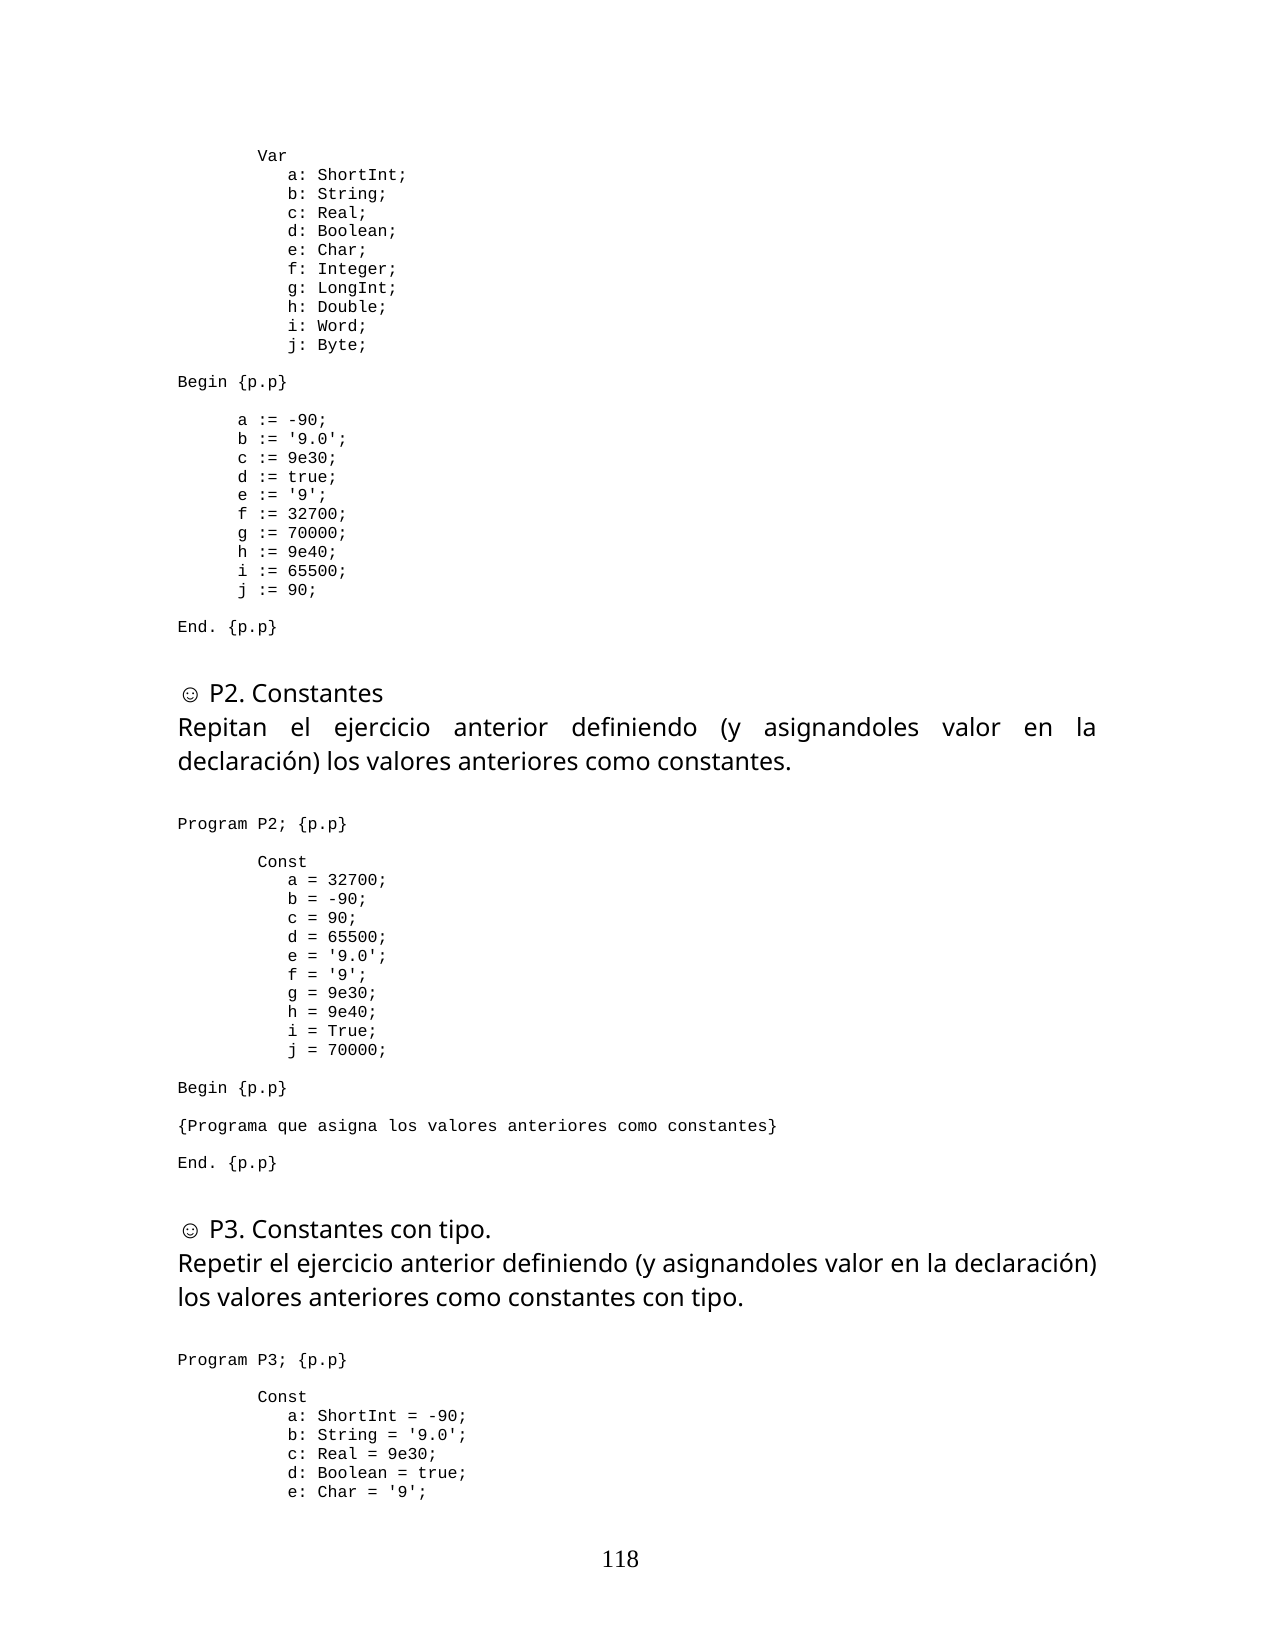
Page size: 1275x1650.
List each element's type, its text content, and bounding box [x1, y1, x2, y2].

text d: Boolean = true; [177, 1464, 1098, 1483]
text c := 9e30; [177, 449, 1098, 468]
text h = 9e40; [177, 1004, 1098, 1023]
text g := 70000; [177, 525, 1098, 543]
text d := true; [177, 468, 1098, 487]
text Begin {p.p} [177, 374, 1098, 393]
text a := -90; [177, 412, 1098, 430]
text Var [177, 148, 1098, 166]
text ☺ P3. Constantes con tipo. [177, 1211, 1098, 1245]
text Const [177, 1389, 1098, 1408]
text Repitan el ejercicio anterior definiendo (y asignandoles valor en la declaración) los valores anteriores como constantes. [177, 709, 1098, 778]
text Repetir el ejercicio anterior definiendo (y asignandoles valor en la declaración) los valores anteriores como constantes con tipo. [177, 1245, 1098, 1313]
text Program P3; {p.p} [177, 1351, 1098, 1370]
text b: String = '9.0'; [177, 1427, 1098, 1446]
text Program P2; {p.p} [177, 815, 1098, 834]
text j := 90; [177, 581, 1098, 600]
text b = -90; [177, 891, 1098, 910]
text b: String; [177, 185, 1098, 204]
text h: Double; [177, 298, 1098, 317]
text h := 9e40; [177, 543, 1098, 562]
text e = '9.0'; [177, 947, 1098, 966]
text e := '9'; [177, 487, 1098, 506]
text {Programa que asigna los valores anteriores como constantes} [177, 1117, 1098, 1136]
text d = 65500; [177, 928, 1098, 947]
text d: Boolean; [177, 223, 1098, 242]
text ☺ P2. Constantes [177, 676, 1098, 709]
text g = 9e30; [177, 985, 1098, 1004]
text End. {p.p} [177, 619, 1098, 638]
text j = 70000; [177, 1042, 1098, 1061]
text f := 32700; [177, 506, 1098, 525]
text c = 90; [177, 910, 1098, 928]
text a = 32700; [177, 872, 1098, 891]
text e: Char; [177, 242, 1098, 261]
text c: Real; [177, 204, 1098, 223]
text f = '9'; [177, 966, 1098, 985]
text j: Byte; [177, 336, 1098, 355]
text f: Integer; [177, 261, 1098, 279]
text i := 65500; [177, 562, 1098, 581]
text a: ShortInt; [177, 166, 1098, 185]
text Const [177, 853, 1098, 872]
text i: Word; [177, 317, 1098, 336]
text End. {p.p} [177, 1155, 1098, 1174]
text i = True; [177, 1023, 1098, 1042]
text g: LongInt; [177, 279, 1098, 298]
text a: ShortInt = -90; [177, 1408, 1098, 1427]
text Begin {p.p} [177, 1079, 1098, 1098]
text e: Char = '9'; [177, 1483, 1098, 1502]
text b := '9.0'; [177, 430, 1098, 449]
text c: Real = 9e30; [177, 1446, 1098, 1464]
